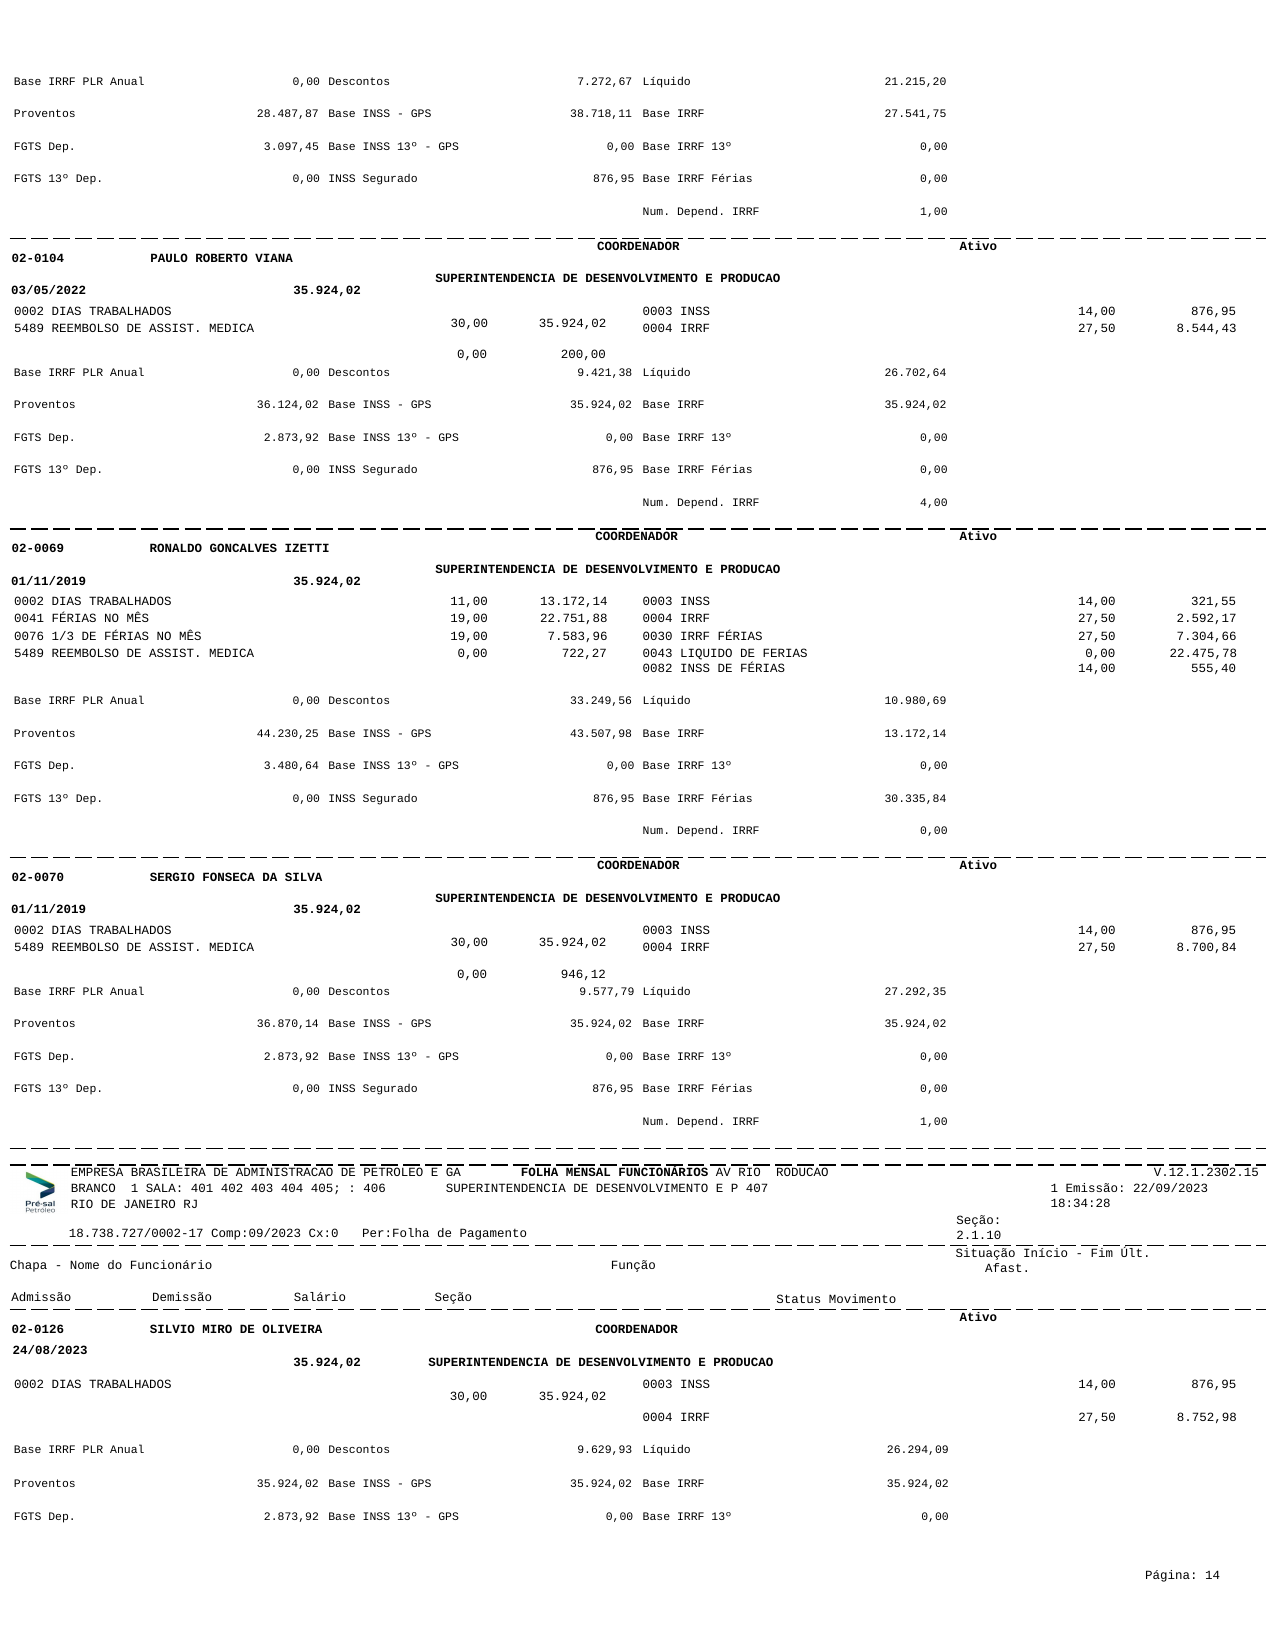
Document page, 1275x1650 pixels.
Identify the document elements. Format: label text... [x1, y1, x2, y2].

table_cell 36.870,14 [257, 1018, 328, 1050]
table_cell Base INSS - GPS [328, 398, 570, 431]
table_cell 9.577,79 [450, 985, 642, 1017]
table_cell 27,50 [1078, 1410, 1177, 1443]
table_cell [957, 759, 1078, 792]
table_cell Descontos [328, 366, 570, 398]
table_cell [10, 496, 642, 528]
table_cell [1169, 727, 1266, 759]
table_cell [955, 1510, 1078, 1543]
table_cell 0,00 [257, 75, 328, 107]
table_cell 0002 DIAS TRABALHADOS [10, 1377, 257, 1410]
table_cell [1078, 759, 1169, 792]
table_cell 0002 DIAS TRABALHADOS 0041 FÉRIAS NO MÊS 0076 1/3 DE FÉRIAS NO MÊS 5489 REEMBOLSO DE ASSIST. MEDICA [10, 595, 328, 662]
table_cell [1177, 1344, 1266, 1377]
table_cell 3.097,45 [257, 140, 328, 172]
table_cell [1169, 108, 1266, 140]
table_cell [955, 1344, 1078, 1377]
table_cell Líquido [643, 366, 884, 398]
table_cell [1169, 140, 1266, 172]
table_cell SUPERINTENDENCIA DE DESENVOLVIMENTO E PRODUCAO [435, 562, 884, 595]
table_cell [257, 1410, 328, 1443]
table_cell [1078, 205, 1169, 237]
table_cell Situação Início - Fim Últ. Afast. [955, 1245, 1177, 1309]
table_cell Descontos [328, 694, 450, 727]
table_cell [1169, 496, 1266, 528]
table_cell Base IRRF [643, 727, 884, 759]
table_cell Líquido [643, 75, 884, 107]
table_cell [1169, 398, 1266, 431]
table_cell 01/11/2019 35.924,02 [10, 891, 435, 923]
table_cell 24/08/2023 [10, 1344, 257, 1377]
table_cell Ativo [957, 238, 1078, 272]
table_cell [884, 891, 957, 923]
table_cell Líquido [643, 1444, 776, 1477]
table_cell 35.924,02 [884, 1018, 957, 1050]
table_cell COORDENADOR [435, 528, 884, 562]
table_cell 321,55 2.592,17 7.304,66 22.475,78 [1169, 595, 1266, 662]
table_cell [1078, 694, 1169, 727]
table_cell [884, 857, 957, 891]
table_header Seção: 2.1.10 [955, 1164, 1050, 1245]
table_cell 02-0126 SILVIO MIRO DE OLIVEIRA COORDENADOR [10, 1309, 776, 1343]
table_cell [328, 205, 540, 237]
table_cell 14,00 27,50 [1078, 304, 1169, 366]
table_cell [1169, 792, 1266, 824]
table_cell [957, 140, 1078, 172]
table_cell [955, 1444, 1078, 1477]
table_cell 33.249,56 [540, 694, 642, 727]
table_cell 0003 INSS 0004 IRRF [643, 923, 884, 985]
table_cell [257, 662, 328, 694]
table_cell 9.421,38 [570, 366, 642, 398]
table_cell [957, 595, 1078, 662]
table_cell Chapa - Nome do Funcionário Função Admissão Demissão Salário Seção [10, 1245, 776, 1309]
table_cell FGTS Dep. [10, 1050, 257, 1082]
table_cell [1078, 496, 1169, 528]
table_cell [570, 1410, 642, 1443]
table_cell [1078, 727, 1169, 759]
table_cell 7.272,67 [540, 75, 642, 107]
table_cell 0082 INSS DE FÉRIAS [643, 662, 884, 694]
table_cell 13.172,14 22.751,88 7.583,96 722,27 [540, 595, 642, 662]
table_cell Descontos [328, 75, 450, 107]
table_cell Base INSS 13º - GPS [328, 140, 540, 172]
table_cell [1078, 463, 1169, 496]
table_cell [1169, 205, 1266, 237]
table_cell 0,00 [257, 1444, 328, 1477]
table_cell 01/11/2019 35.924,02 [10, 562, 435, 595]
table_cell 27.292,35 [884, 985, 957, 1017]
table_cell 0,00 [776, 1510, 955, 1543]
table_cell [957, 694, 1078, 727]
table_cell [1177, 1477, 1266, 1510]
table_cell Descontos [328, 985, 450, 1017]
table_cell [1169, 238, 1266, 272]
table_cell [257, 205, 328, 237]
table_cell Ativo [957, 857, 1078, 891]
table_cell FGTS Dep. [10, 140, 257, 172]
table_cell 876,95 8.544,43 [1169, 304, 1266, 366]
table_cell 876,95 [540, 792, 642, 824]
table_cell 0,00 [540, 759, 642, 792]
table_header EMPRESA BRASILEIRA DE ADMINISTRACAO DE PETROLEO E GA FOLHA MENSAL FUNCIONÁRIOS AV RIO BRANCO 1 SALA: 401 402 403 404 405; : 406 SUPERINTENDENCIA DE DESENVOLVIMENTO E P 407 RIO DE JANEIRO RJ 18.738.727/0002-17 Comp:09/2023 Cx:0 Per:Folha de Pagamento [10, 1164, 776, 1245]
table_cell Base IRRF 13º [643, 140, 884, 172]
table_cell [957, 173, 1078, 205]
table_cell [957, 75, 1078, 107]
table_cell Líquido [643, 985, 884, 1017]
table_cell [1177, 1510, 1266, 1543]
table_cell [328, 595, 450, 662]
table_cell [1169, 891, 1266, 923]
table_cell Base INSS 13º - GPS [328, 431, 570, 463]
table_cell 02-0104 PAULO ROBERTO VIANA [10, 238, 597, 272]
table_cell 21.215,20 [884, 75, 957, 107]
table_cell COORDENADOR [597, 238, 884, 272]
table_cell 44.230,25 [257, 727, 328, 759]
table_cell 30,00 35.924,02 0,00 946,12 [450, 923, 642, 985]
table_cell [257, 824, 328, 857]
table_cell 02-0069 RONALDO GONCALVES IZETTI [10, 528, 435, 562]
table_cell 1,00 [884, 205, 957, 237]
table_cell [1078, 562, 1169, 595]
table_cell 35.924,02 SUPERINTENDENCIA DE DESENVOLVIMENTO E PRODUCAO [257, 1344, 776, 1377]
table_cell 26.294,09 [776, 1444, 955, 1477]
table_cell 4,00 [884, 496, 957, 528]
table_cell 38.718,11 [540, 108, 642, 140]
table_header V.12.1.2302.151 Emissão: 22/09/2023 18:34:28 [1050, 1164, 1266, 1245]
table_cell FGTS Dep. [10, 759, 257, 792]
table_cell [957, 891, 1078, 923]
table_cell 14,00 27,50 27,50 0,00 [1078, 595, 1169, 662]
table_cell Num. Depend. IRRF [643, 1115, 884, 1147]
table_cell [1078, 366, 1169, 398]
table_cell [957, 398, 1078, 431]
table_cell Base IRRF 13º [643, 759, 884, 792]
table_cell [957, 562, 1078, 595]
table_cell 0003 INSS [643, 1377, 776, 1410]
table_cell Proventos [10, 1477, 257, 1510]
table_cell 0,00 [570, 1510, 642, 1543]
table_cell [1169, 431, 1266, 463]
table_cell [1177, 1309, 1266, 1343]
table_cell 0,00 [884, 1050, 957, 1082]
table_cell [1078, 1477, 1177, 1510]
table_cell Num. Depend. IRRF [643, 205, 884, 237]
table_cell [1169, 1018, 1266, 1050]
table_cell Base IRRF PLR Anual [10, 985, 293, 1017]
table_cell 30,00 35.924,02 0,00 200,00 [450, 304, 642, 366]
table_cell [1078, 108, 1169, 140]
table_cell 555,40 [1169, 662, 1266, 694]
table_cell [957, 205, 1078, 237]
table_cell [955, 1410, 1078, 1443]
table_cell Base IRRF 13º [643, 431, 884, 463]
table_cell [1078, 985, 1169, 1017]
table_cell 30,00 35.924,02 [328, 1377, 642, 1410]
table_cell [10, 1115, 257, 1147]
table_cell [957, 1018, 1078, 1050]
table_cell 35.924,02 [570, 398, 642, 431]
table_cell [957, 304, 1078, 366]
table_cell [10, 824, 257, 857]
table_cell [1078, 824, 1169, 857]
table_cell [540, 824, 642, 857]
table_cell [957, 496, 1078, 528]
table_cell 35.924,02 [776, 1477, 955, 1510]
table_cell [884, 304, 957, 366]
table_cell 35.924,02 [884, 398, 957, 431]
table_cell 0,00 [257, 694, 328, 727]
table_cell [776, 1344, 955, 1377]
table_cell Ativo [955, 1309, 1078, 1343]
table_cell 0,00 [257, 366, 328, 398]
table_cell Base IRRF [643, 108, 884, 140]
table_cell Num. Depend. IRRF [643, 824, 884, 857]
table_cell [1078, 1050, 1169, 1082]
table_cell 876,95 [540, 173, 642, 205]
table_cell 0003 INSS 0004 IRRF 0030 IRRF FÉRIAS 0043 LIQUIDO DE FERIAS [643, 595, 884, 662]
table_cell 11,00 19,00 19,00 0,00 [450, 595, 540, 662]
table_cell [540, 205, 642, 237]
table_cell [328, 923, 450, 985]
table_cell [328, 824, 540, 857]
table_cell 3.480,64 [257, 759, 328, 792]
table_cell [1078, 1115, 1169, 1147]
table_cell [1078, 398, 1169, 431]
table_cell FGTS 13º Dep. [10, 1083, 257, 1115]
table_cell [957, 727, 1078, 759]
table_cell [957, 463, 1078, 496]
table_cell [1078, 431, 1169, 463]
table_cell [1177, 1444, 1266, 1477]
table_cell [1078, 1344, 1177, 1377]
table_cell [1169, 985, 1266, 1017]
table_cell SUPERINTENDENCIA DE DESENVOLVIMENTO E PRODUCAO [435, 891, 884, 923]
table_cell 0002 DIAS TRABALHADOS 5489 REEMBOLSO DE ASSIST. MEDICA [10, 923, 328, 985]
table_cell [1078, 140, 1169, 172]
table_cell FGTS Dep. [10, 1510, 257, 1543]
table_cell Base IRRF PLR Anual [10, 75, 257, 107]
table_cell [1169, 528, 1266, 562]
table_cell Proventos [10, 108, 257, 140]
table_cell Base INSS 13º - GPS [328, 1050, 570, 1082]
table_cell 0004 IRRF [643, 1410, 776, 1443]
table_cell 2.873,92 [257, 431, 328, 463]
table_cell Líquido [643, 694, 884, 727]
table_cell Proventos [10, 1018, 257, 1050]
table_cell [1169, 463, 1266, 496]
table_cell 0,00 [884, 759, 957, 792]
table_cell [1169, 694, 1266, 727]
table_cell 0,00 [884, 431, 957, 463]
table_cell [1169, 75, 1266, 107]
table_cell [1169, 1115, 1266, 1147]
table_cell [1078, 238, 1169, 272]
table_cell 0,00 [293, 985, 328, 1017]
table_cell Base INSS 13º - GPS [328, 759, 540, 792]
table_cell [957, 923, 1078, 985]
table_cell 0003 INSS 0004 IRRF [643, 304, 884, 366]
table_cell 0,00 [884, 140, 957, 172]
table_cell [957, 431, 1078, 463]
table_cell [328, 1410, 570, 1443]
table_cell [957, 1050, 1078, 1082]
table_cell [10, 205, 257, 237]
table_cell Base IRRF PLR Anual [10, 366, 257, 398]
table_cell [1169, 562, 1266, 595]
table_cell 0,00 [257, 463, 328, 496]
table_cell 0,00 [257, 173, 328, 205]
table_cell Num. Depend. IRRF [643, 496, 884, 528]
table_cell [884, 662, 957, 694]
table_cell 0,00 [257, 792, 328, 824]
table_cell 28.487,87 [257, 108, 328, 140]
table_cell [257, 1115, 328, 1147]
table_cell [257, 1377, 328, 1410]
table_cell [1078, 1309, 1177, 1343]
table_cell [776, 1410, 955, 1443]
table_cell [1169, 759, 1266, 792]
table_cell [884, 272, 957, 304]
table_cell Base IRRF [643, 398, 884, 431]
table_cell FGTS 13º Dep. [10, 463, 257, 496]
table_cell Base IRRF [643, 1477, 776, 1510]
table_cell [1078, 1018, 1169, 1050]
table_cell [884, 923, 957, 985]
table_cell [450, 75, 540, 107]
table_cell [955, 1377, 1078, 1410]
table_cell [1078, 1510, 1177, 1543]
table_cell INSS Segurado [328, 792, 540, 824]
table_cell 35.924,02 [257, 1477, 328, 1510]
table_cell Proventos [10, 398, 257, 431]
table_cell Base IRRF Férias [643, 463, 884, 496]
table_cell Base INSS 13º - GPS [328, 1510, 570, 1543]
table_cell [10, 662, 257, 694]
table_cell [1078, 173, 1169, 205]
table_cell 02-0070 SERGIO FONSECA DA SILVA [10, 857, 597, 891]
table_cell [957, 662, 1078, 694]
table_cell 0,00 [257, 1083, 328, 1115]
table_cell [884, 595, 957, 662]
table_cell INSS Segurado [328, 463, 570, 496]
table_cell 03/05/2022 35.924,02 [10, 272, 435, 304]
table_cell [1078, 1444, 1177, 1477]
table_cell [1078, 1083, 1169, 1115]
table_cell 27.541,75 [884, 108, 957, 140]
table_cell [1078, 891, 1169, 923]
table_cell Base IRRF [643, 1018, 884, 1050]
table_cell Base INSS - GPS [328, 108, 540, 140]
table_cell [1177, 1245, 1266, 1309]
table_cell Base IRRF PLR Anual [10, 1444, 257, 1477]
table_cell [957, 366, 1078, 398]
table_cell 14,00 [1078, 662, 1169, 694]
table_cell 8.752,98 [1177, 1410, 1266, 1443]
table_cell 13.172,14 [884, 727, 957, 759]
table_cell [776, 1377, 955, 1410]
table_cell [540, 662, 642, 694]
table_cell [955, 1477, 1078, 1510]
table_cell [957, 272, 1078, 304]
table_cell 26.702,64 [884, 366, 957, 398]
table_cell [1078, 857, 1169, 891]
table_cell 0,00 [884, 1083, 957, 1115]
table_cell [957, 1115, 1078, 1147]
table_cell 0002 DIAS TRABALHADOS 5489 REEMBOLSO DE ASSIST. MEDICA [10, 304, 450, 366]
table_cell 0,00 [540, 140, 642, 172]
table_cell [1078, 75, 1169, 107]
table_cell [450, 694, 540, 727]
table_cell INSS Segurado [328, 1083, 570, 1115]
table_cell [10, 1410, 257, 1443]
table_cell [957, 985, 1078, 1017]
table_cell [450, 662, 540, 694]
table_cell COORDENADOR [597, 857, 884, 891]
table_cell Descontos [328, 1444, 570, 1477]
table_cell Base IRRF 13º [643, 1510, 776, 1543]
table_cell Base INSS - GPS [328, 1477, 570, 1510]
table_cell FGTS 13º Dep. [10, 173, 257, 205]
table_cell [1078, 528, 1169, 562]
table_cell 1,00 [884, 1115, 957, 1147]
table_cell [1169, 1050, 1266, 1082]
table_cell Ativo [957, 528, 1078, 562]
table_cell 43.507,98 [540, 727, 642, 759]
table_cell 35.924,02 [570, 1477, 642, 1510]
table_cell [957, 792, 1078, 824]
table_cell SUPERINTENDENCIA DE DESENVOLVIMENTO E PRODUCAO [435, 272, 884, 304]
table_cell [957, 824, 1078, 857]
table_cell [884, 238, 957, 272]
table_cell 0,00 [884, 173, 957, 205]
table_cell [1078, 792, 1169, 824]
table_cell [1169, 824, 1266, 857]
table_cell [328, 662, 450, 694]
table_cell [884, 528, 957, 562]
table_cell Base IRRF PLR Anual [10, 694, 257, 727]
table_cell 30.335,84 [884, 792, 957, 824]
table_cell [957, 1083, 1078, 1115]
table_cell 35.924,02 [570, 1018, 642, 1050]
table_cell 876,95 [570, 463, 642, 496]
table_cell [776, 1309, 955, 1343]
table_cell [884, 562, 957, 595]
table_cell [1169, 173, 1266, 205]
table_cell Status Movimento [776, 1245, 955, 1309]
table_cell Base INSS - GPS [328, 727, 540, 759]
table_cell Base IRRF 13º [643, 1050, 884, 1082]
table_cell 36.124,02 [257, 398, 328, 431]
table_cell FGTS 13º Dep. [10, 792, 257, 824]
table_cell 10.980,69 [884, 694, 957, 727]
table_cell 0,00 [570, 1050, 642, 1082]
table_cell Base IRRF Férias [643, 173, 884, 205]
table_cell 876,95 [1177, 1377, 1266, 1410]
table_cell 14,00 27,50 [1078, 923, 1169, 985]
table_cell [1169, 366, 1266, 398]
table_cell 0,00 [884, 463, 957, 496]
table_cell INSS Segurado [328, 173, 540, 205]
table_cell [1078, 272, 1169, 304]
table_cell Base IRRF Férias [643, 792, 884, 824]
table_cell Proventos [10, 727, 257, 759]
table_cell 14,00 [1078, 1377, 1177, 1410]
table_header RODUCAO [776, 1164, 955, 1245]
table_cell 2.873,92 [257, 1510, 328, 1543]
table_cell [328, 1115, 570, 1147]
table_cell 2.873,92 [257, 1050, 328, 1082]
table_cell 876,95 [570, 1083, 642, 1115]
table_cell 9.629,93 [570, 1444, 642, 1477]
table_cell [570, 1115, 642, 1147]
table_cell [1169, 1083, 1266, 1115]
table_cell [957, 108, 1078, 140]
table_cell [1169, 272, 1266, 304]
table_cell 0,00 [570, 431, 642, 463]
table_cell Base INSS - GPS [328, 1018, 570, 1050]
table_cell 0,00 [884, 824, 957, 857]
table_cell Base IRRF Férias [643, 1083, 884, 1115]
table_cell FGTS Dep. [10, 431, 257, 463]
table_cell [1169, 857, 1266, 891]
table_cell 876,95 8.700,84 [1169, 923, 1266, 985]
